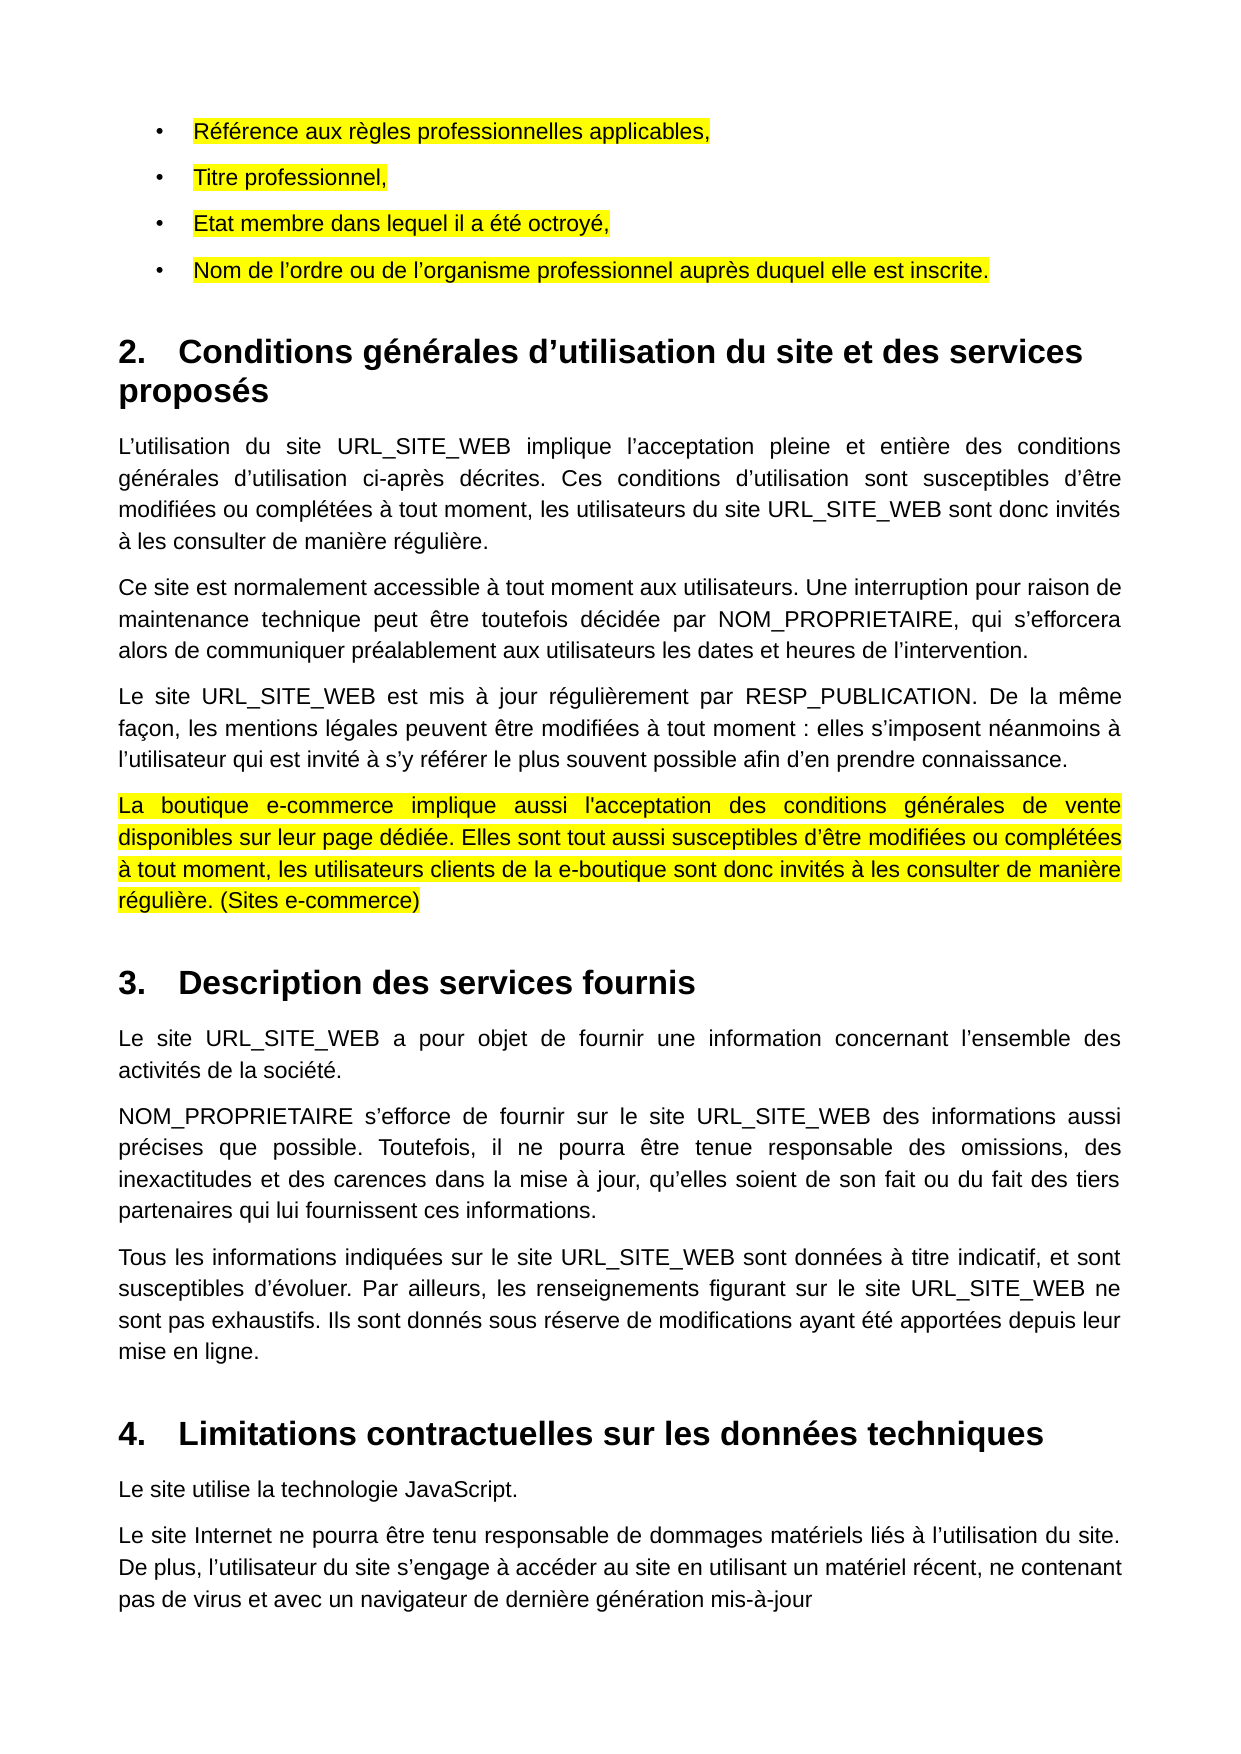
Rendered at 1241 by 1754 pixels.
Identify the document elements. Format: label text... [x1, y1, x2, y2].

list Titre professionnel, [156, 164, 1122, 191]
list Nom de l’ordre ou de l’organisme professionnel auprès duquel elle est inscrite. [156, 257, 1122, 283]
subtitle Description des services fournis [118, 963, 1122, 1001]
text La boutique e-commerce implique aussi l'acceptation des conditions générales de vente disponibles sur leur page dédiée. Elles sont tout aussi susceptibles d’être modifiées ou complétées à tout moment, les utilisateurs clients de la e-boutique sont donc invités à les consulter de manière régulière. (Sites e-commerce) [118, 792, 1122, 913]
text Tous les informations indiquées sur le site URL_SITE_WEB sont données à titre indicatif, et sont susceptibles d’évoluer. Par ailleurs, les renseignements figurant sur le site URL_SITE_WEB ne sont pas exhaustifs. Ils sont donnés sous réserve de modifications ayant été apportées depuis leur mise en ligne. [118, 1244, 1122, 1365]
text NOM_PROPRIETAIRE s’efforce de fournir sur le site URL_SITE_WEB des informations aussi précises que possible. Toutefois, il ne pourra être tenue responsable des omissions, des inexactitudes et des carences dans la mise à jour, qu’elles soient de son fait ou du fait des tiers partenaires qui lui fournissent ces informations. [118, 1103, 1122, 1224]
list Référence aux règles professionnelles applicables, [156, 118, 1122, 144]
text Le site utilise la technologie JavaScript. [118, 1476, 1122, 1503]
subtitle Conditions générales d’utilisation du site et des services proposés [118, 332, 1122, 409]
text Le site URL_SITE_WEB a pour objet de fournir une information concernant l’ensemble des activités de la société. [118, 1025, 1122, 1083]
list Etat membre dans lequel il a été octroyé, [156, 210, 1122, 237]
text Le site URL_SITE_WEB est mis à jour régulièrement par RESP_PUBLICATION. De la même façon, les mentions légales peuvent être modifiées à tout moment : elles s’imposent néanmoins à l’utilisateur qui est invité à s’y référer le plus souvent possible afin d’en prendre connaissance. [118, 683, 1122, 773]
text Le site Internet ne pourra être tenu responsable de dommages matériels liés à l’utilisation du site. De plus, l’utilisateur du site s’engage à accéder au site en utilisant un matériel récent, ne contenant pas de virus et avec un navigateur de dernière génération mis-à-jour [118, 1522, 1122, 1612]
subtitle Limitations contractuelles sur les données techniques [118, 1414, 1122, 1453]
text L’utilisation du site URL_SITE_WEB implique l’acceptation pleine et entière des conditions générales d’utilisation ci-après décrites. Ces conditions d’utilisation sont susceptibles d’être modifiées ou complétées à tout moment, les utilisateurs du site URL_SITE_WEB sont donc invités à les consulter de manière régulière. [118, 433, 1122, 554]
text Ce site est normalement accessible à tout moment aux utilisateurs. Une interruption pour raison de maintenance technique peut être toutefois décidée par NOM_PROPRIETAIRE, qui s’efforcera alors de communiquer préalablement aux utilisateurs les dates et heures de l’intervention. [118, 574, 1122, 663]
